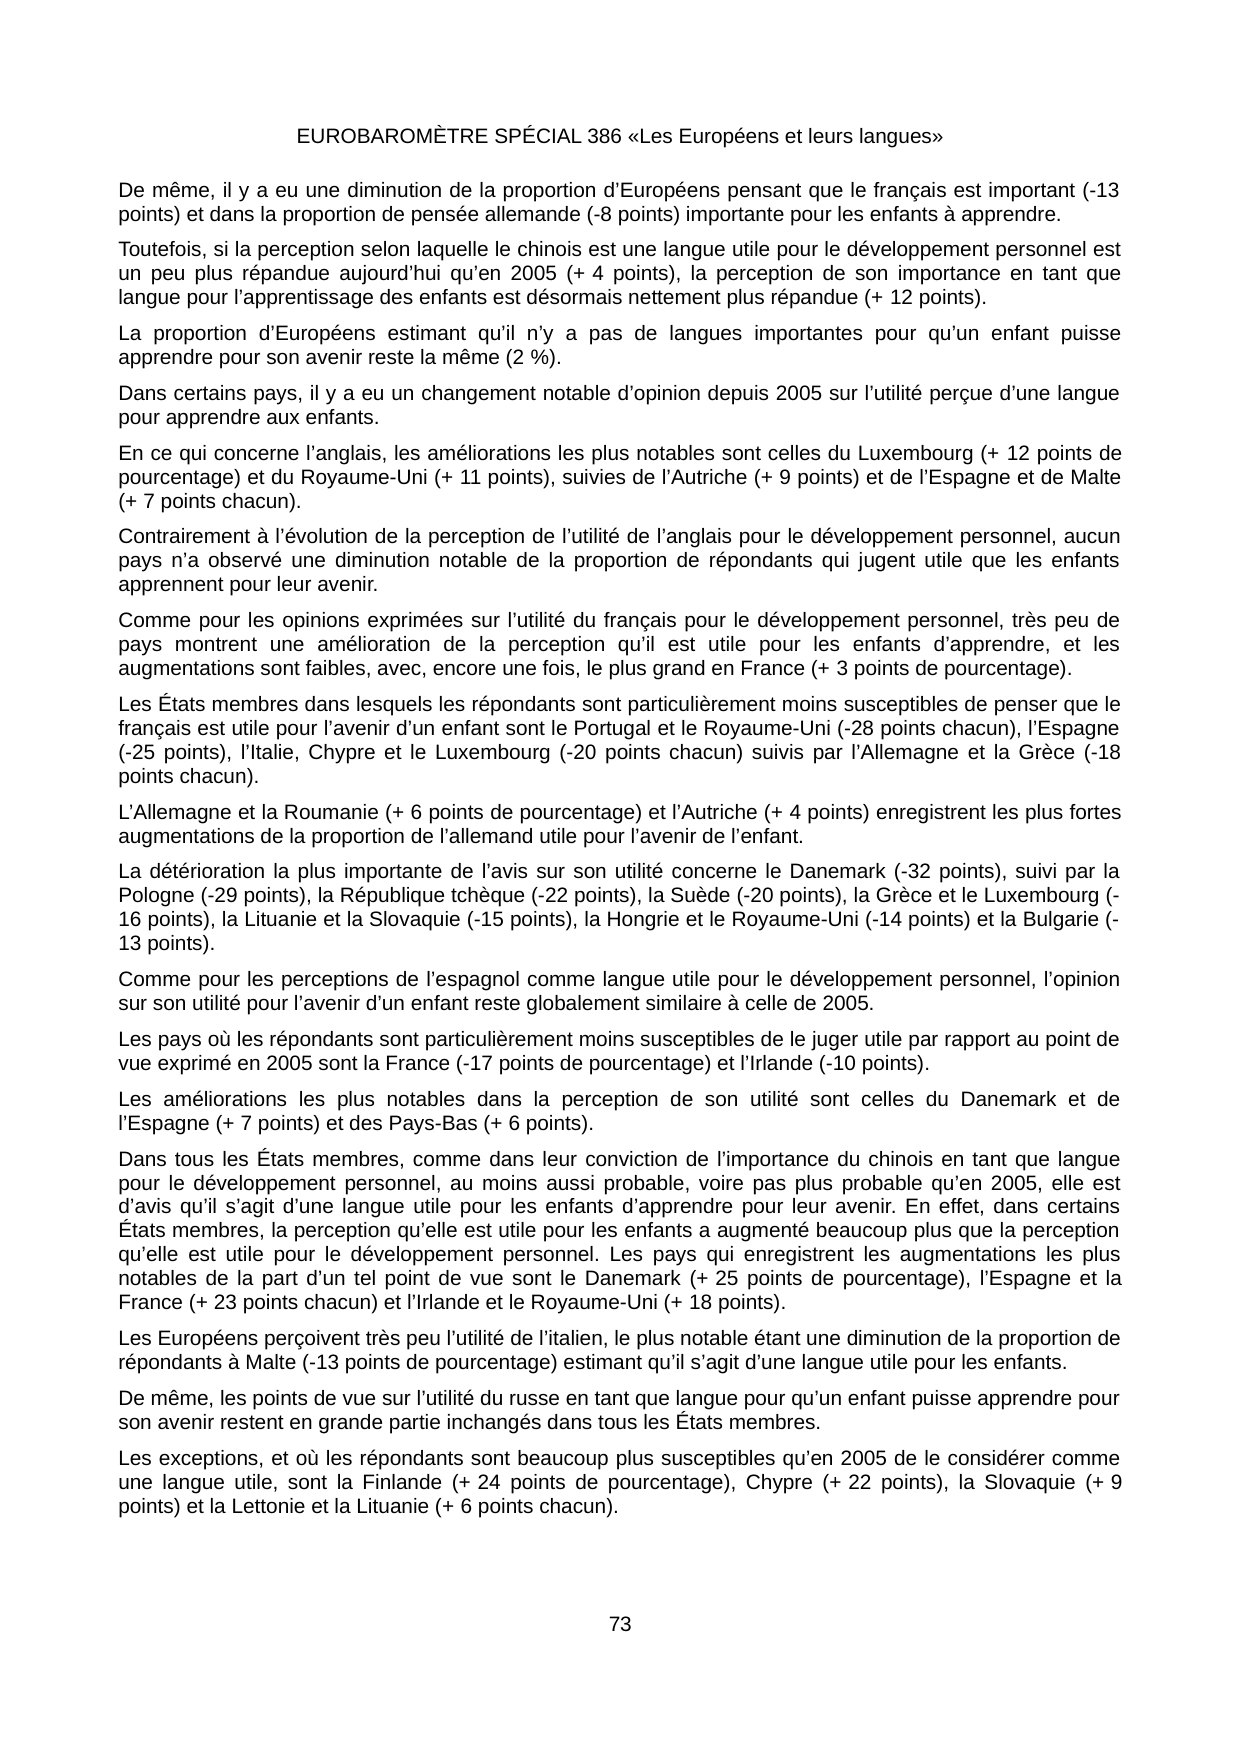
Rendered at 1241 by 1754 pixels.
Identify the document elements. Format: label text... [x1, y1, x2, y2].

text Les États membres dans lesquels les répondants sont particulièrement moins susceptibles de penser que le français est utile pour l’avenir d’un enfant sont le Portugal et le Royaume-Uni (-28 points chacun), l’Espagne (-25 points), l’Italie, Chypre et le Luxembourg (-20 points chacun) suivis par l’Allemagne et la Grèce (-18 points chacun). [118, 692, 1122, 788]
text Comme pour les opinions exprimées sur l’utilité du français pour le développement personnel, très peu de pays montrent une amélioration de la perception qu’il est utile pour les enfants d’apprendre, et les augmentations sont faibles, avec, encore une fois, le plus grand en France (+ 3 points de pourcentage). [118, 608, 1122, 680]
text La proportion d’Européens estimant qu’il n’y a pas de langues importantes pour qu’un enfant puisse apprendre pour son avenir reste la même (2 %). [118, 321, 1122, 369]
text Les exceptions, et où les répondants sont beaucoup plus susceptibles qu’en 2005 de le considérer comme une langue utile, sont la Finlande (+ 24 points de pourcentage), Chypre (+ 22 points), la Slovaquie (+ 9 points) et la Lettonie et la Lituanie (+ 6 points chacun). [118, 1446, 1122, 1517]
text Les améliorations les plus notables dans la perception de son utilité sont celles du Danemark et de l’Espagne (+ 7 points) et des Pays-Bas (+ 6 points). [118, 1087, 1122, 1134]
text Comme pour les perceptions de l’espagnol comme langue utile pour le développement personnel, l’opinion sur son utilité pour l’avenir d’un enfant reste globalement similaire à celle de 2005. [118, 967, 1122, 1015]
text En ce qui concerne l’anglais, les améliorations les plus notables sont celles du Luxembourg (+ 12 points de pourcentage) et du Royaume-Uni (+ 11 points), suivies de l’Autriche (+ 9 points) et de l’Espagne et de Malte (+ 7 points chacun). [118, 441, 1122, 512]
text Dans certains pays, il y a eu un changement notable d’opinion depuis 2005 sur l’utilité perçue d’une langue pour apprendre aux enfants. [118, 381, 1122, 429]
text Contrairement à l’évolution de la perception de l’utilité de l’anglais pour le développement personnel, aucun pays n’a observé une diminution notable de la proportion de répondants qui jugent utile que les enfants apprennent pour leur avenir. [118, 524, 1122, 596]
text Les Européens perçoivent très peu l’utilité de l’italien, le plus notable étant une diminution de la proportion de répondants à Malte (-13 points de pourcentage) estimant qu’il s’agit d’une langue utile pour les enfants. [118, 1326, 1122, 1374]
text Les pays où les répondants sont particulièrement moins susceptibles de le juger utile par rapport au point de vue exprimé en 2005 sont la France (-17 points de pourcentage) et l’Irlande (-10 points). [118, 1027, 1122, 1075]
text De même, les points de vue sur l’utilité du russe en tant que langue pour qu’un enfant puisse apprendre pour son avenir restent en grande partie inchangés dans tous les États membres. [118, 1386, 1122, 1434]
text La détérioration la plus importante de l’avis sur son utilité concerne le Danemark (-32 points), suivi par la Pologne (-29 points), la République tchèque (-22 points), la Suède (-20 points), la Grèce et le Luxembourg (-16 points), la Lituanie et la Slovaquie (-15 points), la Hongrie et le Royaume-Uni (-14 points) et la Bulgarie (-13 points). [118, 859, 1122, 955]
text Toutefois, si la perception selon laquelle le chinois est une langue utile pour le développement personnel est un peu plus répandue aujourd’hui qu’en 2005 (+ 4 points), la perception de son importance en tant que langue pour l’apprentissage des enfants est désormais nettement plus répandue (+ 12 points). [118, 237, 1122, 309]
text De même, il y a eu une diminution de la proportion d’Européens pensant que le français est important (-13 points) et dans la proportion de pensée allemande (-8 points) importante pour les enfants à apprendre. [118, 177, 1122, 225]
text L’Allemagne et la Roumanie (+ 6 points de pourcentage) et l’Autriche (+ 4 points) enregistrent les plus fortes augmentations de la proportion de l’allemand utile pour l’avenir de l’enfant. [118, 799, 1122, 847]
text Dans tous les États membres, comme dans leur conviction de l’importance du chinois en tant que langue pour le développement personnel, au moins aussi probable, voire pas plus probable qu’en 2005, elle est d’avis qu’il s’agit d’une langue utile pour les enfants d’apprendre pour leur avenir. En effet, dans certains États membres, la perception qu’elle est utile pour les enfants a augmenté beaucoup plus que la perception qu’elle est utile pour le développement personnel. Les pays qui enregistrent les augmentations les plus notables de la part d’un tel point de vue sont le Danemark (+ 25 points de pourcentage), l’Espagne et la France (+ 23 points chacun) et l’Irlande et le Royaume-Uni (+ 18 points). [118, 1146, 1122, 1314]
